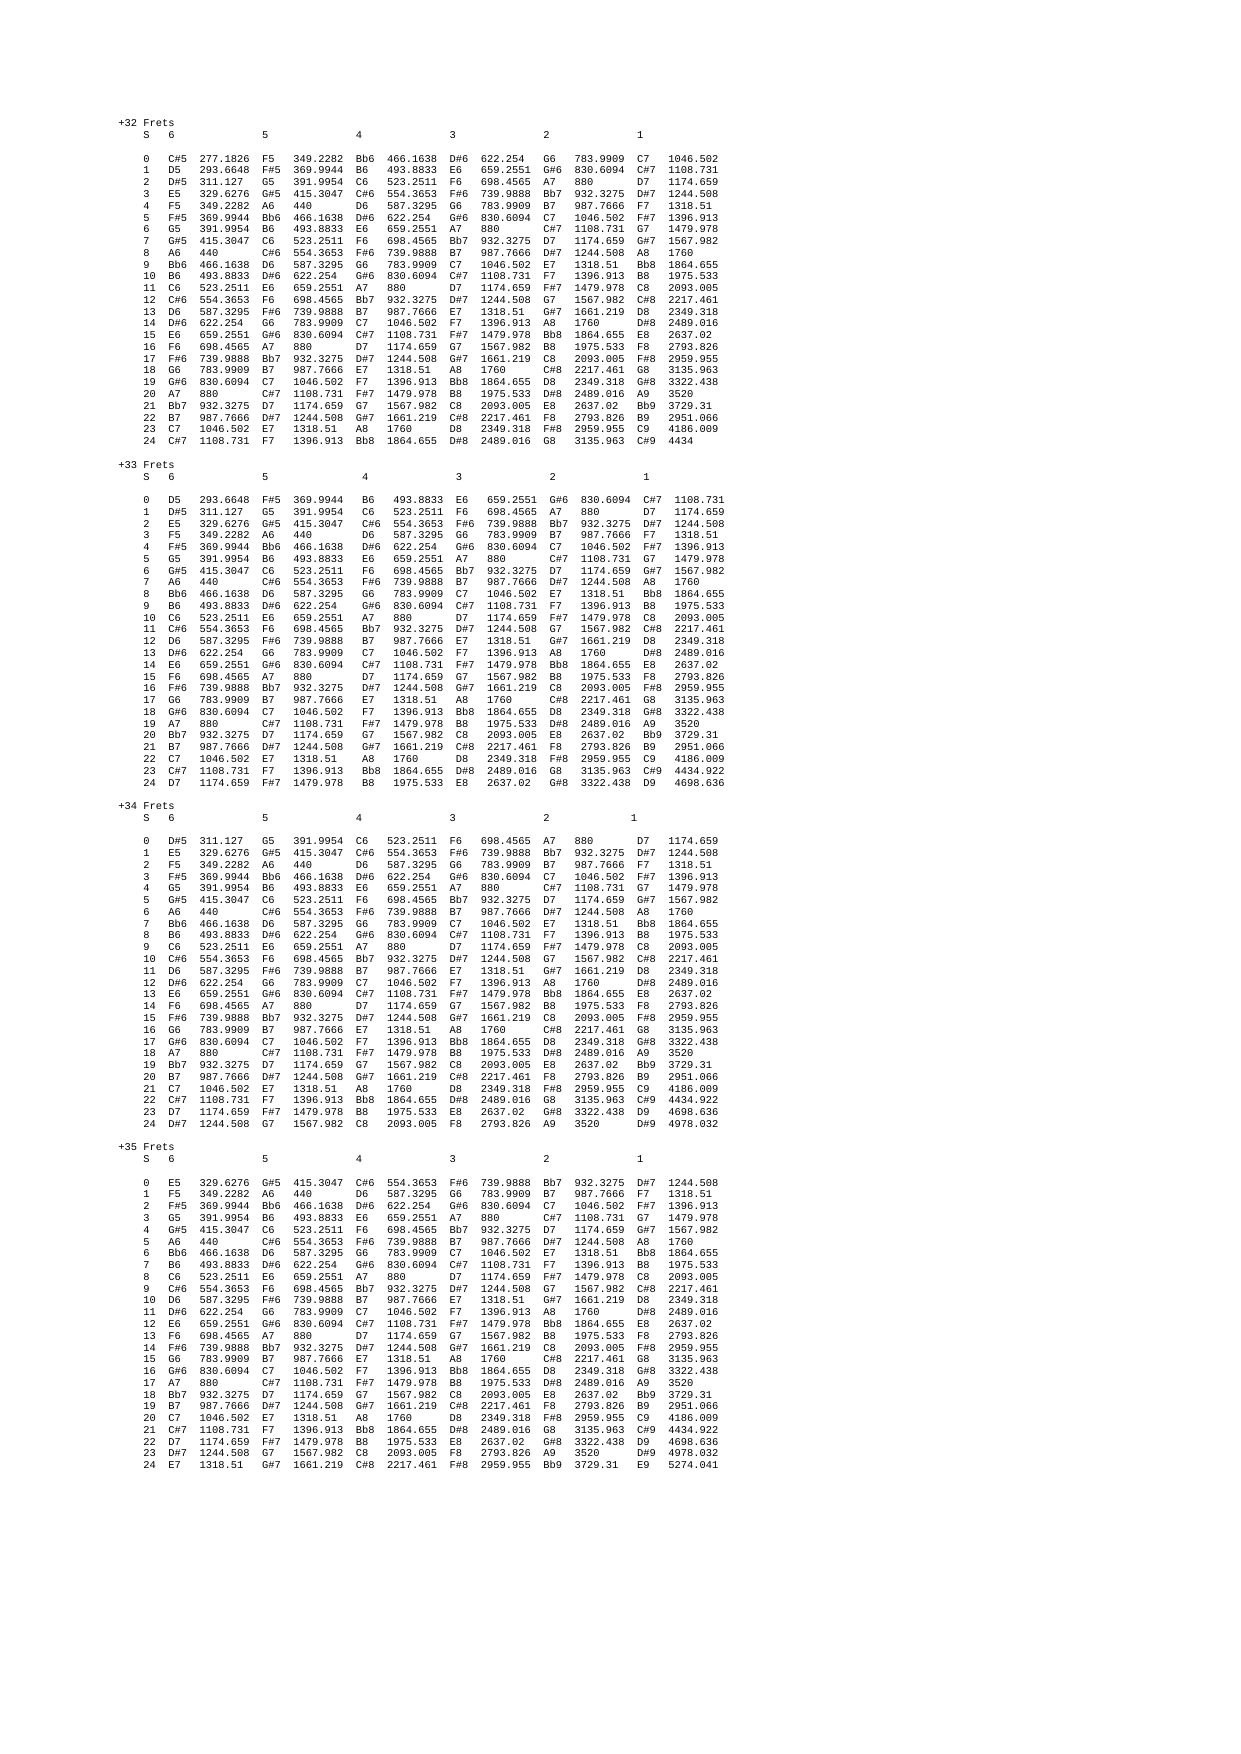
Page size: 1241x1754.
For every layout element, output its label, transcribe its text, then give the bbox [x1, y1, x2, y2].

text 10 B6 493.8833 D#6 622.254 G#6 830.6094 C#7 1108.731 F7 1396.913 B8 1975.533 [118, 271, 1122, 283]
text 20 Bb7 932.3275 D7 1174.659 G7 1567.982 C8 2093.005 E8 2637.02 Bb9 3729.31 [118, 730, 1122, 742]
text 13 F6 698.4565 A7 880 D7 1174.659 G7 1567.982 B8 1975.533 F8 2793.826 [118, 1331, 1122, 1342]
text 12 E6 659.2551 G#6 830.6094 C#7 1108.731 F#7 1479.978 Bb8 1864.655 E8 2637.02 [118, 1319, 1122, 1331]
text 8 Bb6 466.1638 D6 587.3295 G6 783.9909 C7 1046.502 E7 1318.51 Bb8 1864.655 [118, 589, 1122, 601]
text 14 F6 698.4565 A7 880 D7 1174.659 G7 1567.982 B8 1975.533 F8 2793.826 [118, 1001, 1122, 1013]
text S 6 5 4 3 2 1 [118, 471, 1122, 483]
text 20 C7 1046.502 E7 1318.51 A8 1760 D8 2349.318 F#8 2959.955 C9 4186.009 [118, 1413, 1122, 1425]
text 19 Bb7 932.3275 D7 1174.659 G7 1567.982 C8 2093.005 E8 2637.02 Bb9 3729.31 [118, 1060, 1122, 1072]
text 23 C7 1046.502 E7 1318.51 A8 1760 D8 2349.318 F#8 2959.955 C9 4186.009 [118, 424, 1122, 436]
text 1 F5 349.2282 A6 440 D6 587.3295 G6 783.9909 B7 987.7666 F7 1318.51 [118, 1189, 1122, 1201]
text 6 G#5 415.3047 C6 523.2511 F6 698.4565 Bb7 932.3275 D7 1174.659 G#7 1567.982 [118, 565, 1122, 577]
text 20 A7 880 C#7 1108.731 F#7 1479.978 B8 1975.533 D#8 2489.016 A9 3520 [118, 389, 1122, 401]
text 5 A6 440 C#6 554.3653 F#6 739.9888 B7 987.7666 D#7 1244.508 A8 1760 [118, 1236, 1122, 1248]
text 1 D5 293.6648 F#5 369.9944 B6 493.8833 E6 659.2551 G#6 830.6094 C#7 1108.731 [118, 165, 1122, 177]
text 16 G6 783.9909 B7 987.7666 E7 1318.51 A8 1760 C#8 2217.461 G8 3135.963 [118, 1024, 1122, 1036]
text 9 C#6 554.3653 F6 698.4565 Bb7 932.3275 D#7 1244.508 G7 1567.982 C#8 2217.461 [118, 1283, 1122, 1295]
text 18 G6 783.9909 B7 987.7666 E7 1318.51 A8 1760 C#8 2217.461 G8 3135.963 [118, 365, 1122, 377]
text 4 G5 391.9954 B6 493.8833 E6 659.2551 A7 880 C#7 1108.731 G7 1479.978 [118, 883, 1122, 895]
text 9 B6 493.8833 D#6 622.254 G#6 830.6094 C#7 1108.731 F7 1396.913 B8 1975.533 [118, 601, 1122, 612]
text 6 A6 440 C#6 554.3653 F#6 739.9888 B7 987.7666 D#7 1244.508 A8 1760 [118, 907, 1122, 918]
text 8 C6 523.2511 E6 659.2551 A7 880 D7 1174.659 F#7 1479.978 C8 2093.005 [118, 1272, 1122, 1283]
text 4 F5 349.2282 A6 440 D6 587.3295 G6 783.9909 B7 987.7666 F7 1318.51 [118, 201, 1122, 212]
text 24 E7 1318.51 G#7 1661.219 C#8 2217.461 F#8 2959.955 Bb9 3729.31 E9 5274.041 [118, 1460, 1122, 1472]
text 1 E5 329.6276 G#5 415.3047 C#6 554.3653 F#6 739.9888 Bb7 932.3275 D#7 1244.508 [118, 848, 1122, 860]
text 15 G6 783.9909 B7 987.7666 E7 1318.51 A8 1760 C#8 2217.461 G8 3135.963 [118, 1354, 1122, 1366]
text 16 F#6 739.9888 Bb7 932.3275 D#7 1244.508 G#7 1661.219 C8 2093.005 F#8 2959.955 [118, 683, 1122, 695]
text 1 D#5 311.127 G5 391.9954 C6 523.2511 F6 698.4565 A7 880 D7 1174.659 [118, 507, 1122, 518]
text 10 C#6 554.3653 F6 698.4565 Bb7 932.3275 D#7 1244.508 G7 1567.982 C#8 2217.461 [118, 954, 1122, 966]
text 21 C#7 1108.731 F7 1396.913 Bb8 1864.655 D#8 2489.016 G8 3135.963 C#9 4434.922 [118, 1425, 1122, 1436]
text 5 G5 391.9954 B6 493.8833 E6 659.2551 A7 880 C#7 1108.731 G7 1479.978 [118, 554, 1122, 565]
text 12 D6 587.3295 F#6 739.9888 B7 987.7666 E7 1318.51 G#7 1661.219 D8 2349.318 [118, 636, 1122, 648]
text 18 A7 880 C#7 1108.731 F#7 1479.978 B8 1975.533 D#8 2489.016 A9 3520 [118, 1048, 1122, 1060]
text 23 D#7 1244.508 G7 1567.982 C8 2093.005 F8 2793.826 A9 3520 D#9 4978.032 [118, 1448, 1122, 1460]
text 2 E5 329.6276 G#5 415.3047 C#6 554.3653 F#6 739.9888 Bb7 932.3275 D#7 1244.508 [118, 518, 1122, 530]
text 7 A6 440 C#6 554.3653 F#6 739.9888 B7 987.7666 D#7 1244.508 A8 1760 [118, 577, 1122, 589]
text 18 Bb7 932.3275 D7 1174.659 G7 1567.982 C8 2093.005 E8 2637.02 Bb9 3729.31 [118, 1389, 1122, 1401]
text 2 D#5 311.127 G5 391.9954 C6 523.2511 F6 698.4565 A7 880 D7 1174.659 [118, 177, 1122, 189]
text 12 D#6 622.254 G6 783.9909 C7 1046.502 F7 1396.913 A8 1760 D#8 2489.016 [118, 977, 1122, 989]
text 7 B6 493.8833 D#6 622.254 G#6 830.6094 C#7 1108.731 F7 1396.913 B8 1975.533 [118, 1260, 1122, 1272]
text 13 E6 659.2551 G#6 830.6094 C#7 1108.731 F#7 1479.978 Bb8 1864.655 E8 2637.02 [118, 989, 1122, 1001]
text 23 C#7 1108.731 F7 1396.913 Bb8 1864.655 D#8 2489.016 G8 3135.963 C#9 4434.922 [118, 766, 1122, 777]
text 11 D6 587.3295 F#6 739.9888 B7 987.7666 E7 1318.51 G#7 1661.219 D8 2349.318 [118, 966, 1122, 977]
text 0 C#5 277.1826 F5 349.2282 Bb6 466.1638 D#6 622.254 G6 783.9909 C7 1046.502 [118, 153, 1122, 165]
text 9 Bb6 466.1638 D6 587.3295 G6 783.9909 C7 1046.502 E7 1318.51 Bb8 1864.655 [118, 259, 1122, 271]
text 8 A6 440 C#6 554.3653 F#6 739.9888 B7 987.7666 D#7 1244.508 A8 1760 [118, 248, 1122, 259]
text 22 B7 987.7666 D#7 1244.508 G#7 1661.219 C#8 2217.461 F8 2793.826 B9 2951.066 [118, 412, 1122, 424]
text 12 C#6 554.3653 F6 698.4565 Bb7 932.3275 D#7 1244.508 G7 1567.982 C#8 2217.461 [118, 295, 1122, 306]
text 13 D6 587.3295 F#6 739.9888 B7 987.7666 E7 1318.51 G#7 1661.219 D8 2349.318 [118, 306, 1122, 318]
text 21 B7 987.7666 D#7 1244.508 G#7 1661.219 C#8 2217.461 F8 2793.826 B9 2951.066 [118, 742, 1122, 754]
text 14 E6 659.2551 G#6 830.6094 C#7 1108.731 F#7 1479.978 Bb8 1864.655 E8 2637.02 [118, 659, 1122, 671]
text 19 G#6 830.6094 C7 1046.502 F7 1396.913 Bb8 1864.655 D8 2349.318 G#8 3322.438 [118, 377, 1122, 389]
text 9 C6 523.2511 E6 659.2551 A7 880 D7 1174.659 F#7 1479.978 C8 2093.005 [118, 942, 1122, 954]
text +34 Frets [118, 801, 1122, 813]
text 23 D7 1174.659 F#7 1479.978 B8 1975.533 E8 2637.02 G#8 3322.438 D9 4698.636 [118, 1107, 1122, 1119]
text 22 D7 1174.659 F#7 1479.978 B8 1975.533 E8 2637.02 G#8 3322.438 D9 4698.636 [118, 1436, 1122, 1448]
text 6 Bb6 466.1638 D6 587.3295 G6 783.9909 C7 1046.502 E7 1318.51 Bb8 1864.655 [118, 1248, 1122, 1260]
text 24 C#7 1108.731 F7 1396.913 Bb8 1864.655 D#8 2489.016 G8 3135.963 C#9 4434 [118, 436, 1122, 448]
text 17 G#6 830.6094 C7 1046.502 F7 1396.913 Bb8 1864.655 D8 2349.318 G#8 3322.438 [118, 1036, 1122, 1048]
text 22 C#7 1108.731 F7 1396.913 Bb8 1864.655 D#8 2489.016 G8 3135.963 C#9 4434.922 [118, 1095, 1122, 1107]
text 22 C7 1046.502 E7 1318.51 A8 1760 D8 2349.318 F#8 2959.955 C9 4186.009 [118, 754, 1122, 766]
text 11 C#6 554.3653 F6 698.4565 Bb7 932.3275 D#7 1244.508 G7 1567.982 C#8 2217.461 [118, 624, 1122, 636]
text 0 D5 293.6648 F#5 369.9944 B6 493.8833 E6 659.2551 G#6 830.6094 C#7 1108.731 [118, 495, 1122, 507]
text 17 A7 880 C#7 1108.731 F#7 1479.978 B8 1975.533 D#8 2489.016 A9 3520 [118, 1378, 1122, 1389]
text 3 F#5 369.9944 Bb6 466.1638 D#6 622.254 G#6 830.6094 C7 1046.502 F#7 1396.913 [118, 871, 1122, 883]
text 6 G5 391.9954 B6 493.8833 E6 659.2551 A7 880 C#7 1108.731 G7 1479.978 [118, 224, 1122, 236]
text 2 F5 349.2282 A6 440 D6 587.3295 G6 783.9909 B7 987.7666 F7 1318.51 [118, 860, 1122, 871]
text +33 Frets [118, 459, 1122, 471]
text 24 D7 1174.659 F#7 1479.978 B8 1975.533 E8 2637.02 G#8 3322.438 D9 4698.636 [118, 777, 1122, 789]
text 3 F5 349.2282 A6 440 D6 587.3295 G6 783.9909 B7 987.7666 F7 1318.51 [118, 530, 1122, 542]
text 5 G#5 415.3047 C6 523.2511 F6 698.4565 Bb7 932.3275 D7 1174.659 G#7 1567.982 [118, 895, 1122, 907]
text 11 D#6 622.254 G6 783.9909 C7 1046.502 F7 1396.913 A8 1760 D#8 2489.016 [118, 1307, 1122, 1319]
text 10 D6 587.3295 F#6 739.9888 B7 987.7666 E7 1318.51 G#7 1661.219 D8 2349.318 [118, 1295, 1122, 1307]
text 0 D#5 311.127 G5 391.9954 C6 523.2511 F6 698.4565 A7 880 D7 1174.659 [118, 836, 1122, 848]
text 24 D#7 1244.508 G7 1567.982 C8 2093.005 F8 2793.826 A9 3520 D#9 4978.032 [118, 1119, 1122, 1130]
text 17 G6 783.9909 B7 987.7666 E7 1318.51 A8 1760 C#8 2217.461 G8 3135.963 [118, 695, 1122, 707]
text 11 C6 523.2511 E6 659.2551 A7 880 D7 1174.659 F#7 1479.978 C8 2093.005 [118, 283, 1122, 295]
text 4 G#5 415.3047 C6 523.2511 F6 698.4565 Bb7 932.3275 D7 1174.659 G#7 1567.982 [118, 1224, 1122, 1236]
text 18 G#6 830.6094 C7 1046.502 F7 1396.913 Bb8 1864.655 D8 2349.318 G#8 3322.438 [118, 707, 1122, 718]
text S 6 5 4 3 2 1 [118, 1154, 1122, 1166]
text 14 F#6 739.9888 Bb7 932.3275 D#7 1244.508 G#7 1661.219 C8 2093.005 F#8 2959.955 [118, 1342, 1122, 1354]
text +35 Frets [118, 1142, 1122, 1154]
text 3 E5 329.6276 G#5 415.3047 C#6 554.3653 F#6 739.9888 Bb7 932.3275 D#7 1244.508 [118, 189, 1122, 201]
text 15 E6 659.2551 G#6 830.6094 C#7 1108.731 F#7 1479.978 Bb8 1864.655 E8 2637.02 [118, 330, 1122, 342]
text 21 C7 1046.502 E7 1318.51 A8 1760 D8 2349.318 F#8 2959.955 C9 4186.009 [118, 1083, 1122, 1095]
text 7 Bb6 466.1638 D6 587.3295 G6 783.9909 C7 1046.502 E7 1318.51 Bb8 1864.655 [118, 918, 1122, 930]
text 3 G5 391.9954 B6 493.8833 E6 659.2551 A7 880 C#7 1108.731 G7 1479.978 [118, 1213, 1122, 1224]
text 17 F#6 739.9888 Bb7 932.3275 D#7 1244.508 G#7 1661.219 C8 2093.005 F#8 2959.955 [118, 353, 1122, 365]
text 10 C6 523.2511 E6 659.2551 A7 880 D7 1174.659 F#7 1479.978 C8 2093.005 [118, 612, 1122, 624]
text +32 Frets [118, 118, 1122, 130]
text 16 F6 698.4565 A7 880 D7 1174.659 G7 1567.982 B8 1975.533 F8 2793.826 [118, 342, 1122, 353]
text 19 B7 987.7666 D#7 1244.508 G#7 1661.219 C#8 2217.461 F8 2793.826 B9 2951.066 [118, 1401, 1122, 1413]
text 8 B6 493.8833 D#6 622.254 G#6 830.6094 C#7 1108.731 F7 1396.913 B8 1975.533 [118, 930, 1122, 942]
text 16 G#6 830.6094 C7 1046.502 F7 1396.913 Bb8 1864.655 D8 2349.318 G#8 3322.438 [118, 1366, 1122, 1378]
text 15 F#6 739.9888 Bb7 932.3275 D#7 1244.508 G#7 1661.219 C8 2093.005 F#8 2959.955 [118, 1013, 1122, 1024]
text S 6 5 4 3 2 1 [118, 130, 1122, 142]
text S 6 5 4 3 2 1 [118, 813, 1122, 824]
text 2 F#5 369.9944 Bb6 466.1638 D#6 622.254 G#6 830.6094 C7 1046.502 F#7 1396.913 [118, 1201, 1122, 1213]
text 14 D#6 622.254 G6 783.9909 C7 1046.502 F7 1396.913 A8 1760 D#8 2489.016 [118, 318, 1122, 330]
text 15 F6 698.4565 A7 880 D7 1174.659 G7 1567.982 B8 1975.533 F8 2793.826 [118, 671, 1122, 683]
text 13 D#6 622.254 G6 783.9909 C7 1046.502 F7 1396.913 A8 1760 D#8 2489.016 [118, 648, 1122, 659]
text 7 G#5 415.3047 C6 523.2511 F6 698.4565 Bb7 932.3275 D7 1174.659 G#7 1567.982 [118, 236, 1122, 248]
text 20 B7 987.7666 D#7 1244.508 G#7 1661.219 C#8 2217.461 F8 2793.826 B9 2951.066 [118, 1072, 1122, 1083]
text 4 F#5 369.9944 Bb6 466.1638 D#6 622.254 G#6 830.6094 C7 1046.502 F#7 1396.913 [118, 542, 1122, 554]
text 19 A7 880 C#7 1108.731 F#7 1479.978 B8 1975.533 D#8 2489.016 A9 3520 [118, 718, 1122, 730]
text 0 E5 329.6276 G#5 415.3047 C#6 554.3653 F#6 739.9888 Bb7 932.3275 D#7 1244.508 [118, 1177, 1122, 1189]
text 21 Bb7 932.3275 D7 1174.659 G7 1567.982 C8 2093.005 E8 2637.02 Bb9 3729.31 [118, 401, 1122, 412]
text 5 F#5 369.9944 Bb6 466.1638 D#6 622.254 G#6 830.6094 C7 1046.502 F#7 1396.913 [118, 212, 1122, 224]
